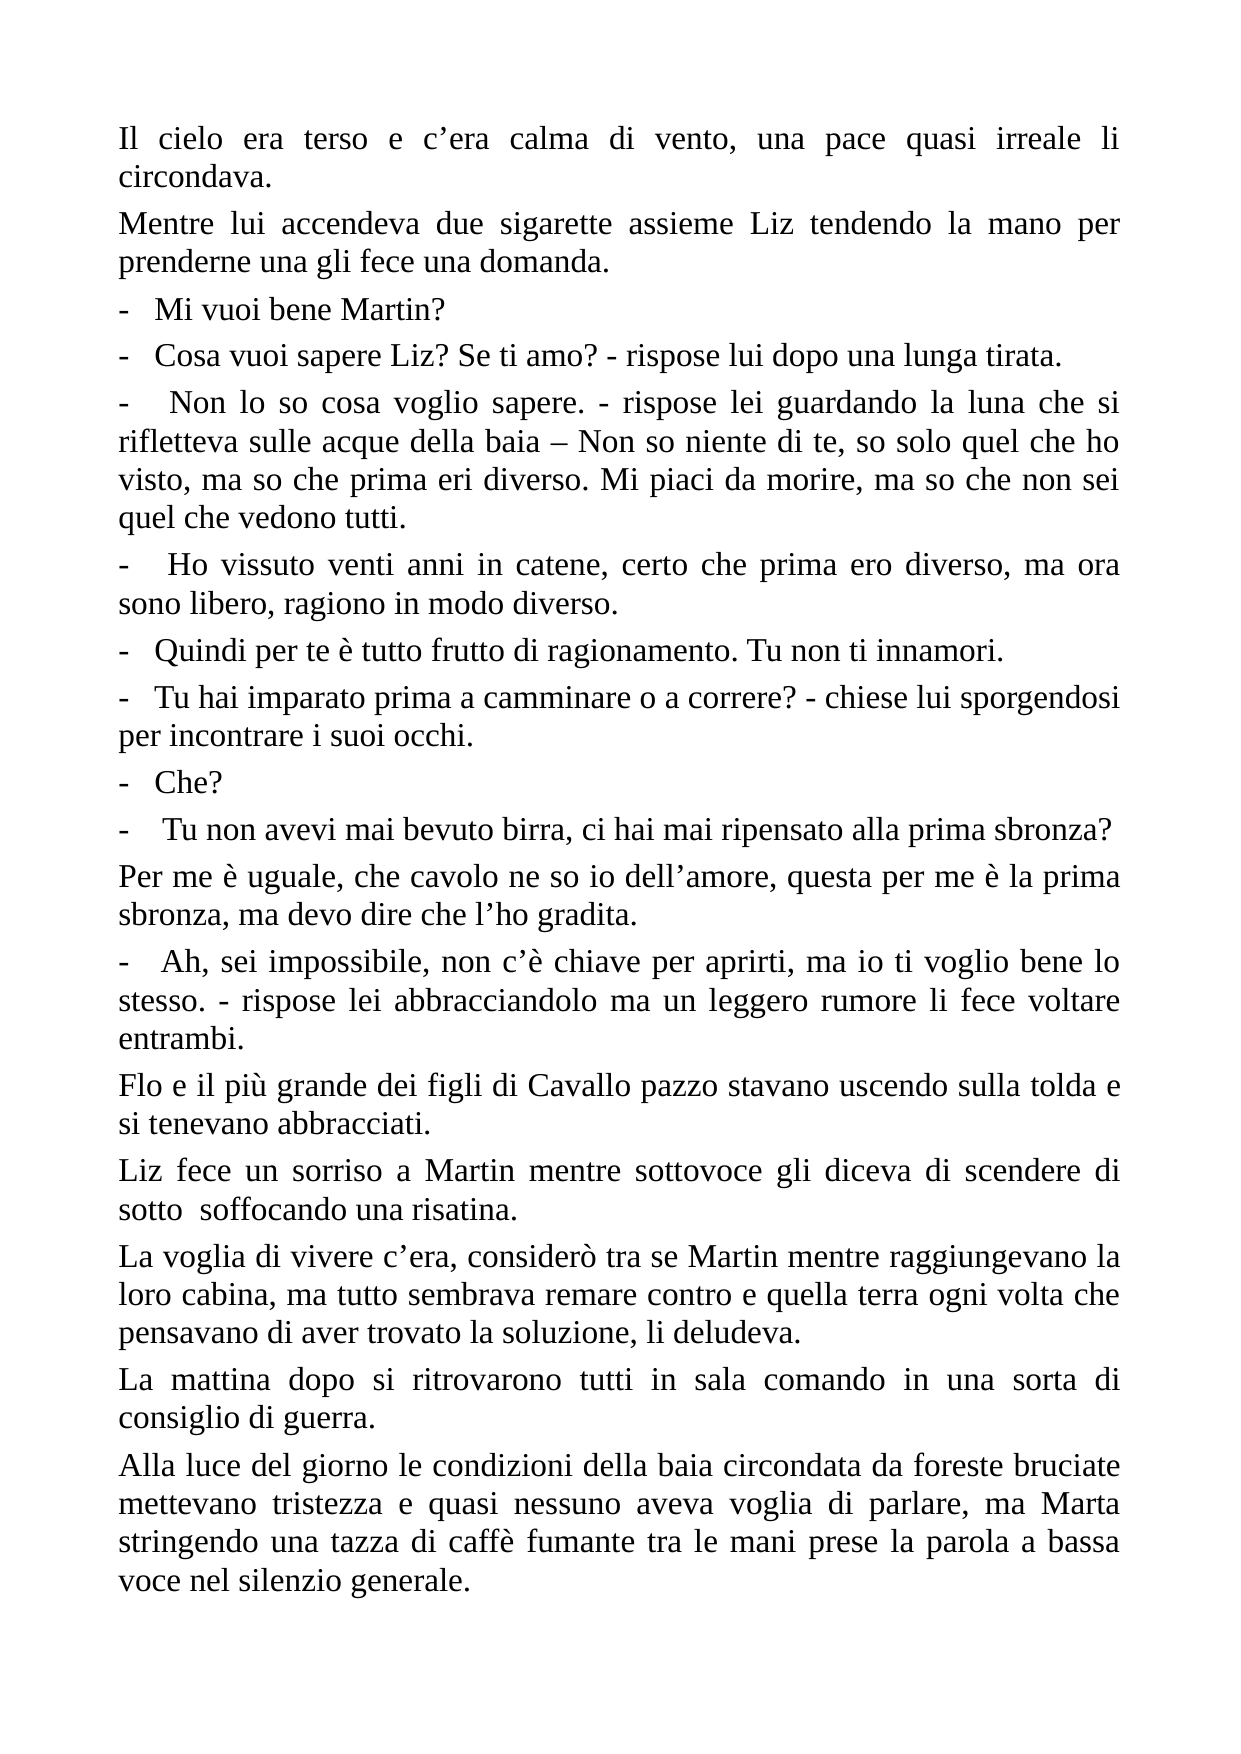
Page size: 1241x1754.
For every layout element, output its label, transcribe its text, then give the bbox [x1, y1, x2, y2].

text Il cielo era terso e c’era calma di vento, una pace quasi irreale li circondava. [118, 118, 1122, 195]
text Mentre lui accendeva due sigarette assieme Liz tendendo la mano per prenderne una gli fece una domanda. [118, 203, 1122, 280]
text - Non lo so cosa voglio sapere. - rispose lei guardando la luna che si rifletteva sulle acque della baia – Non so niente di te, so solo quel che ho visto, ma so che prima eri diverso. Mi piaci da morire, ma so che non sei quel che vedono tutti. [118, 383, 1122, 536]
text - Quindi per te è tutto frutto di ragionamento. Tu non ti innamori. [118, 630, 1122, 668]
text - Ah, sei impossibile, non c’è chiave per aprirti, ma io ti voglio bene lo stesso. - rispose lei abbracciandolo ma un leggero rumore li fece voltare entrambi. [118, 942, 1122, 1057]
text Per me è uguale, che cavolo ne so io dell’amore, questa per me è la prima sbronza, ma devo dire che l’ho gradita. [118, 856, 1122, 933]
text La mattina dopo si ritrovarono tutti in sala comando in una sorta di consiglio di guerra. [118, 1359, 1122, 1436]
text Liz fece un sorriso a Martin mentre sottovoce gli diceva di scendere di sotto soffocando una risatina. [118, 1151, 1122, 1227]
text Flo e il più grande dei figli di Cavallo pazzo stavano uscendo sulla tolda e si tenevano abbracciati. [118, 1065, 1122, 1142]
text Alla luce del giorno le condizioni della baia circondata da foreste bruciate mettevano tristezza e quasi nessuno aveva voglia di parlare, ma Marta stringendo una tazza di caffè fumante tra le mani prese la parola a bassa voce nel silenzio generale. [118, 1445, 1122, 1598]
text - Tu non avevi mai bevuto birra, ci hai mai ripensato alla prima sbronza? [118, 809, 1122, 848]
text - Che? [118, 762, 1122, 801]
text - Ho vissuto venti anni in catene, certo che prima ero diverso, ma ora sono libero, ragiono in modo diverso. [118, 545, 1122, 621]
text - Cosa vuoi sapere Liz? Se ti amo? - rispose lui dopo una lunga tirata. [118, 336, 1122, 374]
text - Mi vuoi bene Martin? [118, 289, 1122, 327]
text La voglia di vivere c’era, considerò tra se Martin mentre raggiungevano la loro cabina, ma tutto sembrava remare contro e quella terra ogni volta che pensavano di aver trovato la soluzione, li deludeva. [118, 1236, 1122, 1351]
text - Tu hai imparato prima a camminare o a correre? - chiese lui sporgendosi per incontrare i suoi occhi. [118, 677, 1122, 754]
